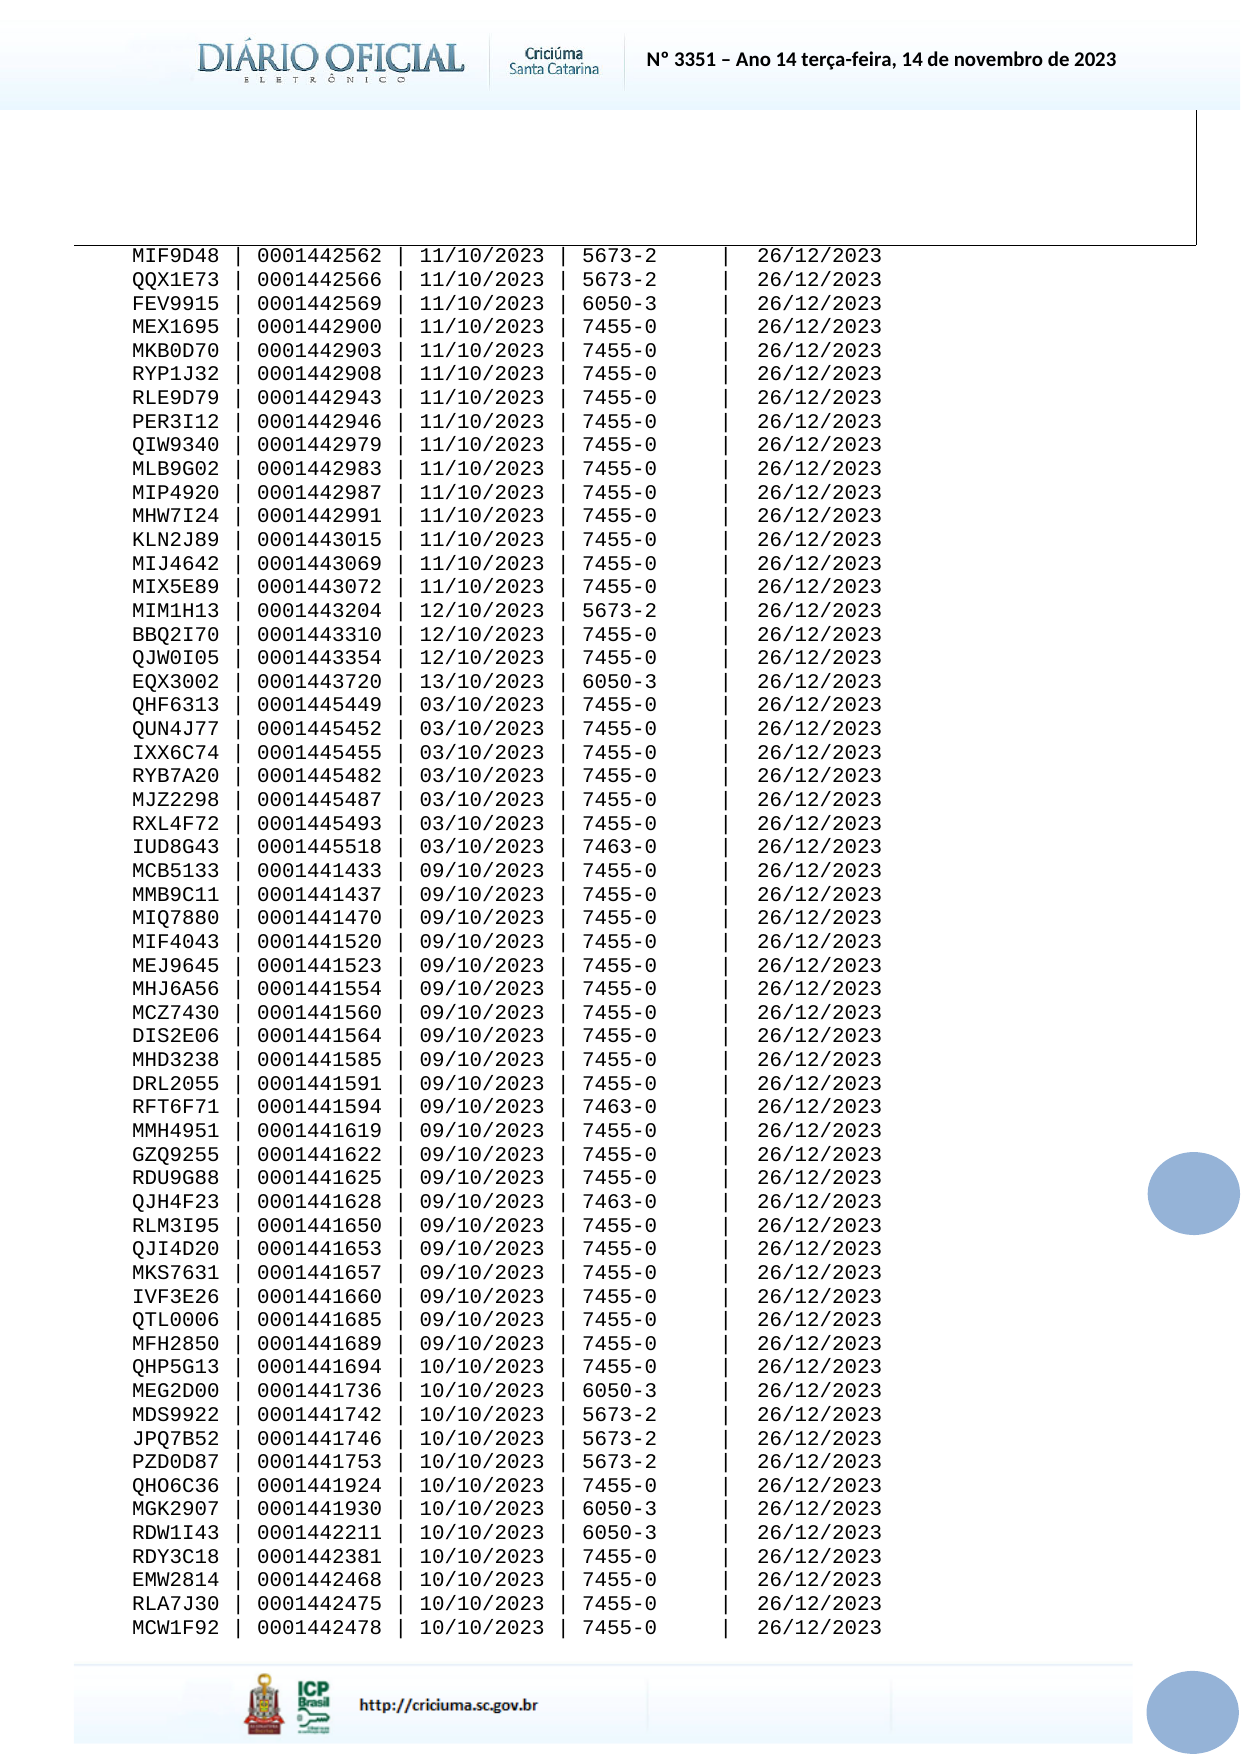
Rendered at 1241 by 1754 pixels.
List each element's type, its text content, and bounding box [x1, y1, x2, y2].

text MIJ4642 | 0001443069 | 11/10/2023 | 7455-0 | 26/12/2023 [44, 553, 1196, 576]
text EMW2814 | 0001442468 | 10/10/2023 | 7455-0 | 26/12/2023 [44, 1569, 1196, 1593]
text MJZ2298 | 0001445487 | 03/10/2023 | 7455-0 | 26/12/2023 [44, 789, 1196, 813]
text MKB0D70 | 0001442903 | 11/10/2023 | 7455-0 | 26/12/2023 [44, 340, 1196, 363]
text IUD8G43 | 0001445518 | 03/10/2023 | 7463-0 | 26/12/2023 [44, 836, 1196, 860]
text RXL4F72 | 0001445493 | 03/10/2023 | 7455-0 | 26/12/2023 [44, 813, 1196, 836]
text MDS9922 | 0001441742 | 10/10/2023 | 5673-2 | 26/12/2023 [44, 1404, 1196, 1427]
text MEG2D00 | 0001441736 | 10/10/2023 | 6050-3 | 26/12/2023 [44, 1380, 1196, 1404]
text MHW7I24 | 0001442991 | 11/10/2023 | 7455-0 | 26/12/2023 [44, 505, 1196, 529]
text RYP1J32 | 0001442908 | 11/10/2023 | 7455-0 | 26/12/2023 [44, 363, 1196, 387]
text MIQ7880 | 0001441470 | 09/10/2023 | 7455-0 | 26/12/2023 [44, 907, 1196, 931]
text MKS7631 | 0001441657 | 09/10/2023 | 7455-0 | 26/12/2023 [44, 1262, 1196, 1286]
text MHD3238 | 0001441585 | 09/10/2023 | 7455-0 | 26/12/2023 [44, 1049, 1196, 1073]
text QQX1E73 | 0001442566 | 11/10/2023 | 5673-2 | 26/12/2023 [44, 269, 1196, 292]
text RLE9D79 | 0001442943 | 11/10/2023 | 7455-0 | 26/12/2023 [44, 387, 1196, 411]
text PZD0D87 | 0001441753 | 10/10/2023 | 5673-2 | 26/12/2023 [44, 1451, 1196, 1475]
text MEX1695 | 0001442900 | 11/10/2023 | 7455-0 | 26/12/2023 [44, 316, 1196, 340]
text QJW0I05 | 0001443354 | 12/10/2023 | 7455-0 | 26/12/2023 [44, 647, 1196, 671]
text QHO6C36 | 0001441924 | 10/10/2023 | 7455-0 | 26/12/2023 [44, 1475, 1196, 1498]
text MIM1H13 | 0001443204 | 12/10/2023 | 5673-2 | 26/12/2023 [44, 600, 1196, 623]
text MCW1F92 | 0001442478 | 10/10/2023 | 7455-0 | 26/12/2023 [44, 1617, 1196, 1640]
text PER3I12 | 0001442946 | 11/10/2023 | 7455-0 | 26/12/2023 [44, 411, 1196, 434]
text QTL0006 | 0001441685 | 09/10/2023 | 7455-0 | 26/12/2023 [44, 1309, 1196, 1333]
text MIX5E89 | 0001443072 | 11/10/2023 | 7455-0 | 26/12/2023 [44, 576, 1196, 600]
text MLB9G02 | 0001442983 | 11/10/2023 | 7455-0 | 26/12/2023 [44, 458, 1196, 482]
text QHP5G13 | 0001441694 | 10/10/2023 | 7455-0 | 26/12/2023 [44, 1357, 1196, 1380]
text IXX6C74 | 0001445455 | 03/10/2023 | 7455-0 | 26/12/2023 [44, 742, 1196, 765]
text MIP4920 | 0001442987 | 11/10/2023 | 7455-0 | 26/12/2023 [44, 482, 1196, 505]
text MCZ7430 | 0001441560 | 09/10/2023 | 7455-0 | 26/12/2023 [44, 1002, 1196, 1026]
text QHF6313 | 0001445449 | 03/10/2023 | 7455-0 | 26/12/2023 [44, 694, 1196, 718]
text FEV9915 | 0001442569 | 11/10/2023 | 6050-3 | 26/12/2023 [44, 292, 1196, 316]
text RDU9G88 | 0001441625 | 09/10/2023 | 7455-0 | 26/12/2023 [44, 1167, 1157, 1191]
text RFT6F71 | 0001441594 | 09/10/2023 | 7463-0 | 26/12/2023 [44, 1096, 1196, 1120]
text KLN2J89 | 0001443015 | 11/10/2023 | 7455-0 | 26/12/2023 [44, 529, 1196, 553]
text MCB5133 | 0001441433 | 09/10/2023 | 7455-0 | 26/12/2023 [44, 860, 1196, 884]
text RDY3C18 | 0001442381 | 10/10/2023 | 7455-0 | 26/12/2023 [44, 1546, 1196, 1569]
text RLA7J30 | 0001442475 | 10/10/2023 | 7455-0 | 26/12/2023 [44, 1593, 1196, 1617]
text MIF9D48 | 0001442562 | 11/10/2023 | 5673-2 | 26/12/2023 [44, 245, 1196, 269]
text GZQ9255 | 0001441622 | 09/10/2023 | 7455-0 | 26/12/2023 [44, 1144, 1196, 1167]
text DRL2055 | 0001441591 | 09/10/2023 | 7455-0 | 26/12/2023 [44, 1073, 1196, 1096]
text MMB9C11 | 0001441437 | 09/10/2023 | 7455-0 | 26/12/2023 [44, 884, 1196, 907]
text QJH4F23 | 0001441628 | 09/10/2023 | 7463-0 | 26/12/2023 [44, 1191, 1153, 1215]
text QIW9340 | 0001442979 | 11/10/2023 | 7455-0 | 26/12/2023 [44, 434, 1196, 458]
text BBQ2I70 | 0001443310 | 12/10/2023 | 7455-0 | 26/12/2023 [44, 623, 1196, 647]
text QUN4J77 | 0001445452 | 03/10/2023 | 7455-0 | 26/12/2023 [44, 718, 1196, 742]
text MEJ9645 | 0001441523 | 09/10/2023 | 7455-0 | 26/12/2023 [44, 954, 1196, 978]
text MHJ6A56 | 0001441554 | 09/10/2023 | 7455-0 | 26/12/2023 [44, 978, 1196, 1002]
text MGK2907 | 0001441930 | 10/10/2023 | 6050-3 | 26/12/2023 [44, 1498, 1196, 1522]
text IVF3E26 | 0001441660 | 09/10/2023 | 7455-0 | 26/12/2023 [44, 1286, 1196, 1309]
text RDW1I43 | 0001442211 | 10/10/2023 | 6050-3 | 26/12/2023 [44, 1522, 1196, 1546]
text EQX3002 | 0001443720 | 13/10/2023 | 6050-3 | 26/12/2023 [44, 671, 1196, 694]
text RYB7A20 | 0001445482 | 03/10/2023 | 7455-0 | 26/12/2023 [44, 765, 1196, 789]
text DIS2E06 | 0001441564 | 09/10/2023 | 7455-0 | 26/12/2023 [44, 1026, 1196, 1049]
text MMH4951 | 0001441619 | 09/10/2023 | 7455-0 | 26/12/2023 [44, 1120, 1196, 1144]
text JPQ7B52 | 0001441746 | 10/10/2023 | 5673-2 | 26/12/2023 [44, 1427, 1196, 1451]
text RLM3I95 | 0001441650 | 09/10/2023 | 7455-0 | 26/12/2023 [44, 1215, 1196, 1238]
text MFH2850 | 0001441689 | 09/10/2023 | 7455-0 | 26/12/2023 [44, 1333, 1196, 1357]
text QJI4D20 | 0001441653 | 09/10/2023 | 7455-0 | 26/12/2023 [44, 1238, 1196, 1262]
text MIF4043 | 0001441520 | 09/10/2023 | 7455-0 | 26/12/2023 [44, 931, 1196, 954]
